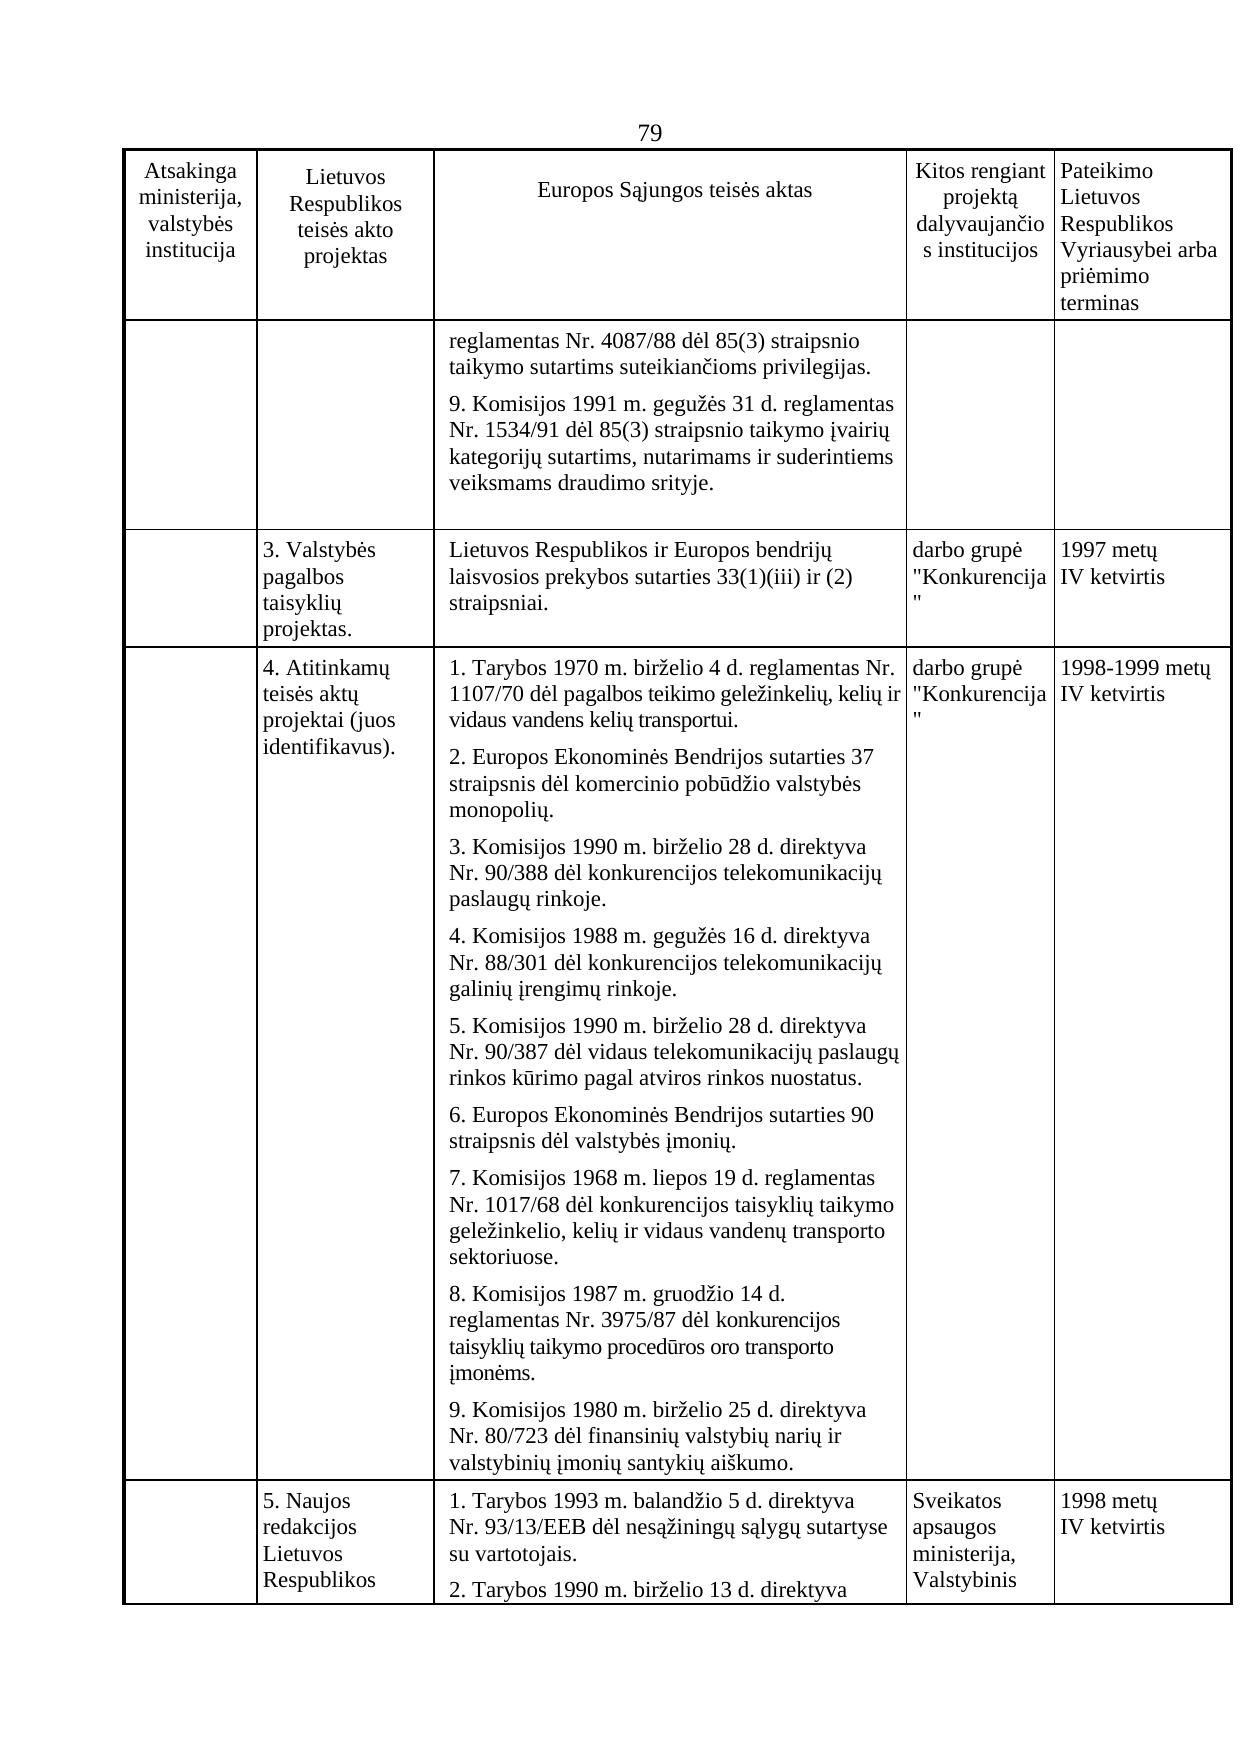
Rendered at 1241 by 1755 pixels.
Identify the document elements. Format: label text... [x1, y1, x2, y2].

table_cell darbo grupė "Konkurencija" [907, 648, 1054, 1479]
table_header Atsakinga ministerija, valstybės institucija [126, 151, 256, 319]
table_header Europos Sąjungos teisės aktas [435, 151, 906, 319]
table_cell [126, 321, 256, 528]
table_cell 4. Atitinkamų teisės aktų projektai (juos identifikavus). [258, 648, 433, 1479]
table_cell [1055, 321, 1230, 528]
table_cell 1997 metų IV ketvirtis [1055, 530, 1230, 646]
table_cell 5. Naujos redakcijos Lietuvos Respublikos [258, 1481, 433, 1603]
table_cell [907, 321, 1054, 528]
table_cell [126, 1481, 256, 1603]
table_header Pateikimo Lietuvos Respublikos Vyriausybei arba priėmimo terminas [1055, 151, 1230, 319]
table_cell 1. Tarybos 1970 m. birželio 4 d. reglamentas Nr. 1107/70 dėl pagalbos teikimo geležinkelių, kelių ir vidaus vandens kelių transportui. 2. Europos Ekonominės Bendrijos sutarties 37 straipsnis dėl komercinio pobūdžio valstybės monopolių. 3. Komisijos 1990 m. birželio 28 d. direktyva Nr. 90/388 dėl konkurencijos telekomunikacijų paslaugų rinkoje. 4. Komisijos 1988 m. gegužės 16 d. direktyva Nr. 88/301 dėl konkurencijos telekomunikacijų galinių įrengimų rinkoje. 5. Komisijos 1990 m. birželio 28 d. direktyva Nr. 90/387 dėl vidaus telekomunikacijų paslaugų rinkos kūrimo pagal atviros rinkos nuostatus. 6. Europos Ekonominės Bendrijos sutarties 90 straipsnis dėl valstybės įmonių. 7. Komisijos 1968 m. liepos 19 d. reglamentas Nr. 1017/68 dėl konkurencijos taisyklių taikymo geležinkelio, kelių ir vidaus vandenų transporto sektoriuose. 8. Komisijos 1987 m. gruodžio 14 d. reglamentas Nr. 3975/87 dėl konkurencijos taisyklių taikymo procedūros oro transporto įmonėms. 9. Komisijos 1980 m. birželio 25 d. direktyva Nr. 80/723 dėl finansinių valstybių narių ir valstybinių įmonių santykių aiškumo. [435, 648, 906, 1479]
table_cell Lietuvos Respublikos ir Europos bendrijų laisvosios prekybos sutarties 33(1)(iii) ir (2) straipsniai. [435, 530, 906, 646]
table_cell [126, 530, 256, 646]
table_cell Sveikatos apsaugos ministerija, Valstybinis [907, 1481, 1054, 1603]
table_cell 1998-1999 metų IV ketvirtis [1055, 648, 1230, 1479]
table_cell darbo grupė "Konkurencija" [907, 530, 1054, 646]
table_header Lietuvos Respublikos teisės akto projektas [258, 151, 433, 319]
table_header Kitos rengiant projektą dalyvaujančios institucijos [907, 151, 1054, 319]
table_cell [258, 321, 433, 528]
table_cell 3. Valstybės pagalbos taisyklių projektas. [258, 530, 433, 646]
table_cell 1998 metų IV ketvirtis [1055, 1481, 1230, 1603]
table_cell 1. Tarybos 1993 m. balandžio 5 d. direktyva Nr. 93/13/EEB dėl nesąžiningų sąlygų sutartyse su vartotojais. 2. Tarybos 1990 m. birželio 13 d. direktyva [435, 1481, 906, 1603]
table_cell reglamentas Nr. 4087/88 dėl 85(3) straipsnio taikymo sutartims suteikiančioms privilegijas. 9. Komisijos 1991 m. gegužės 31 d. reglamentas Nr. 1534/91 dėl 85(3) straipsnio taikymo įvairių kategorijų sutartims, nutarimams ir suderintiems veiksmams draudimo srityje. [435, 321, 906, 528]
table_cell [126, 648, 256, 1479]
